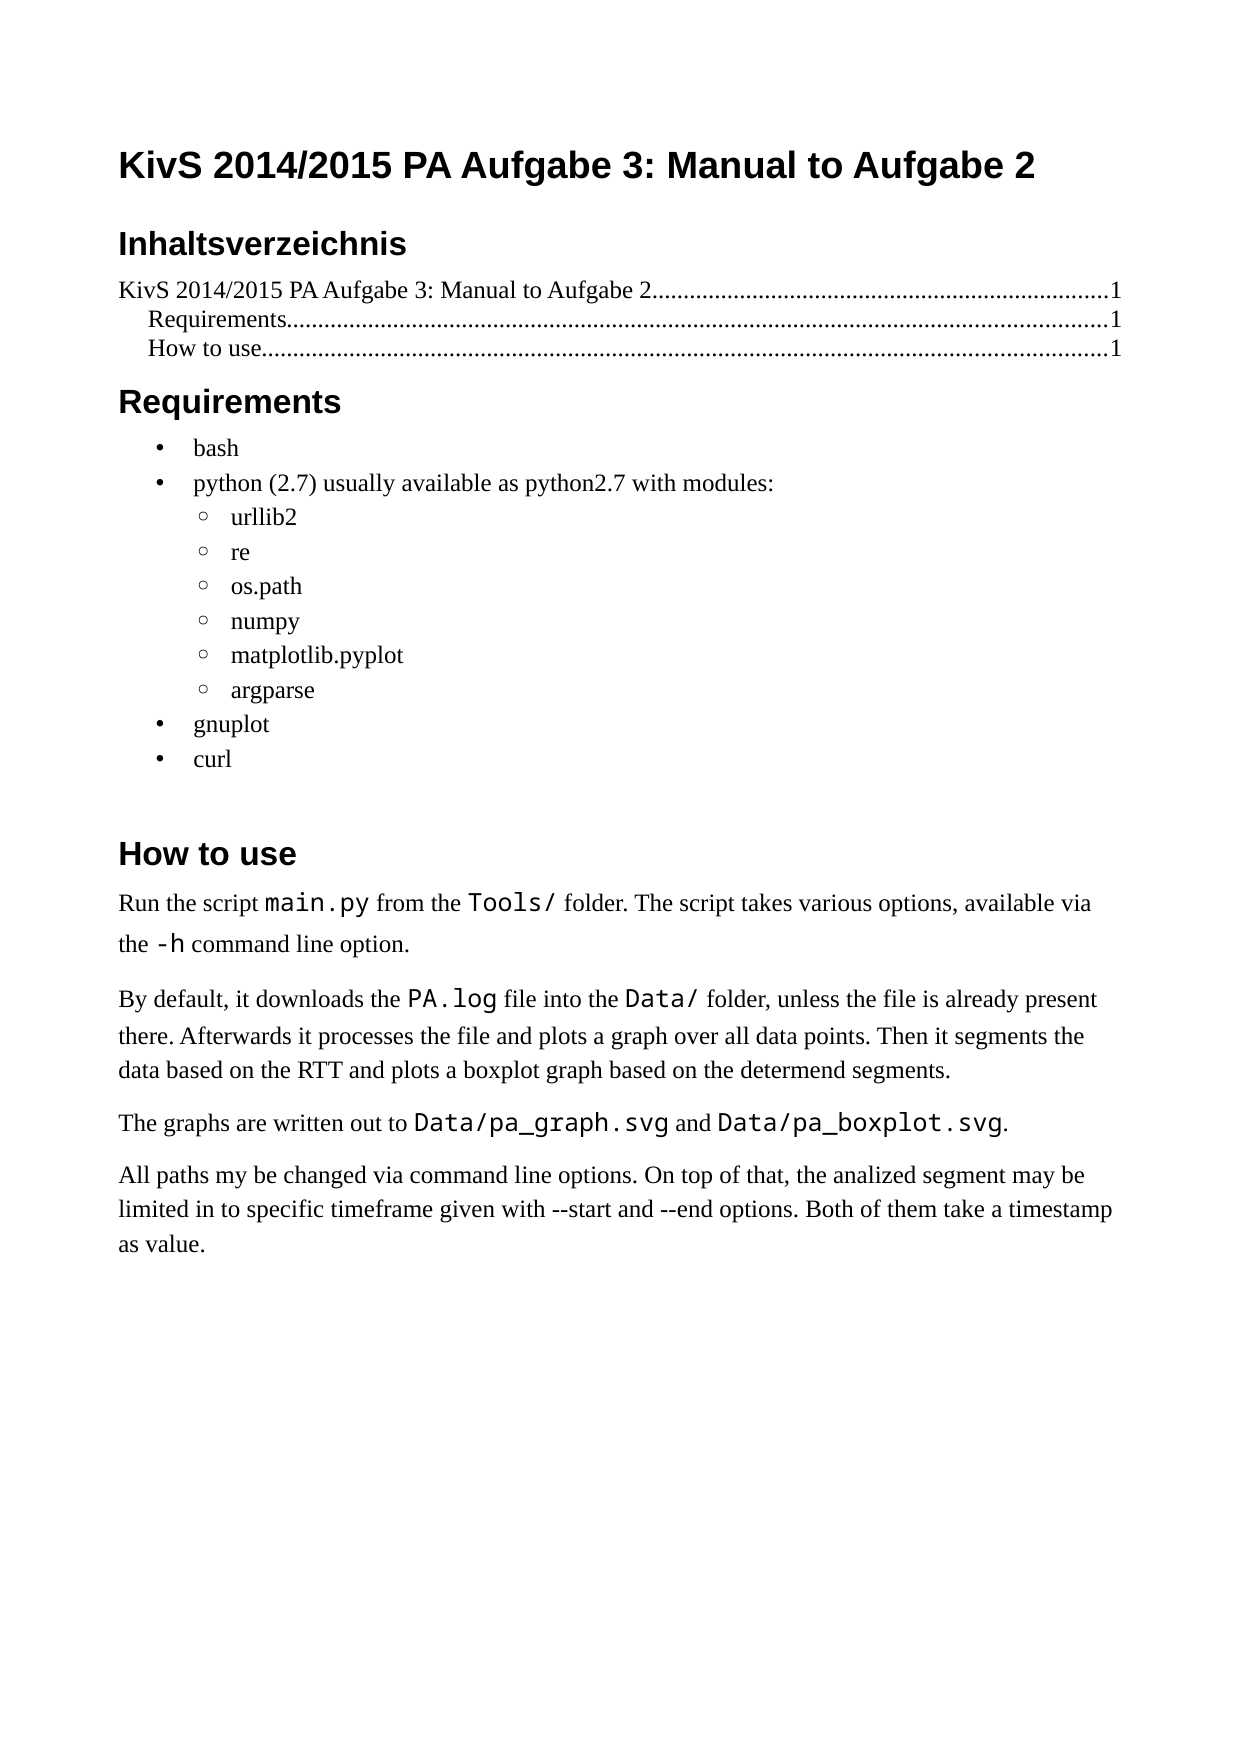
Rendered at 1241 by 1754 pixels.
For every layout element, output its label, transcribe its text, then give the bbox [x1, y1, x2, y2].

list os.path [193, 571, 1122, 600]
text Run the script main.py from the Tools/ folder. The script takes various options, available via the -h command line option. [118, 885, 1122, 959]
text The graphs are written out to Data/pa_graph.svg and Data/pa_boxplot.svg. [118, 1104, 1122, 1138]
list re [193, 537, 1122, 566]
text All paths my be changed via command line options. On top of that, the analized segment may be limited in to specific timeframe given with --start and --end options. Both of them take a timestamp as value. [118, 1160, 1122, 1257]
text By default, it downloads the PA.log file into the Data/ folder, unless the file is already present there. Afterwards it processes the file and plots a graph over all data points. Then it segments the data based on the RTT and plots a boxplot graph based on the determend segments. [118, 981, 1122, 1084]
subtitle How to use [118, 833, 1122, 872]
list matplotlib.pyplot [193, 640, 1122, 669]
list curl [156, 744, 1122, 772]
list argparse [193, 675, 1122, 703]
text Requirements 1 [148, 304, 1122, 333]
text How to use 1 [148, 333, 1122, 361]
list python (2.7) usually available as python2.7 with modules: [156, 468, 1122, 497]
text KivS 2014/2015 PA Aufgabe 3: Manual to Aufgabe 2 1 [118, 275, 1122, 304]
list bash [156, 433, 1122, 462]
list urllib2 [193, 502, 1122, 531]
list numpy [193, 606, 1122, 634]
list gnuplot [156, 709, 1122, 738]
subtitle Inhaltsverzeichnis [118, 224, 1122, 263]
subtitle KivS 2014/2015 PA Aufgabe 3: Manual to Aufgabe 2 [118, 143, 1122, 187]
subtitle Requirements [118, 382, 1122, 421]
